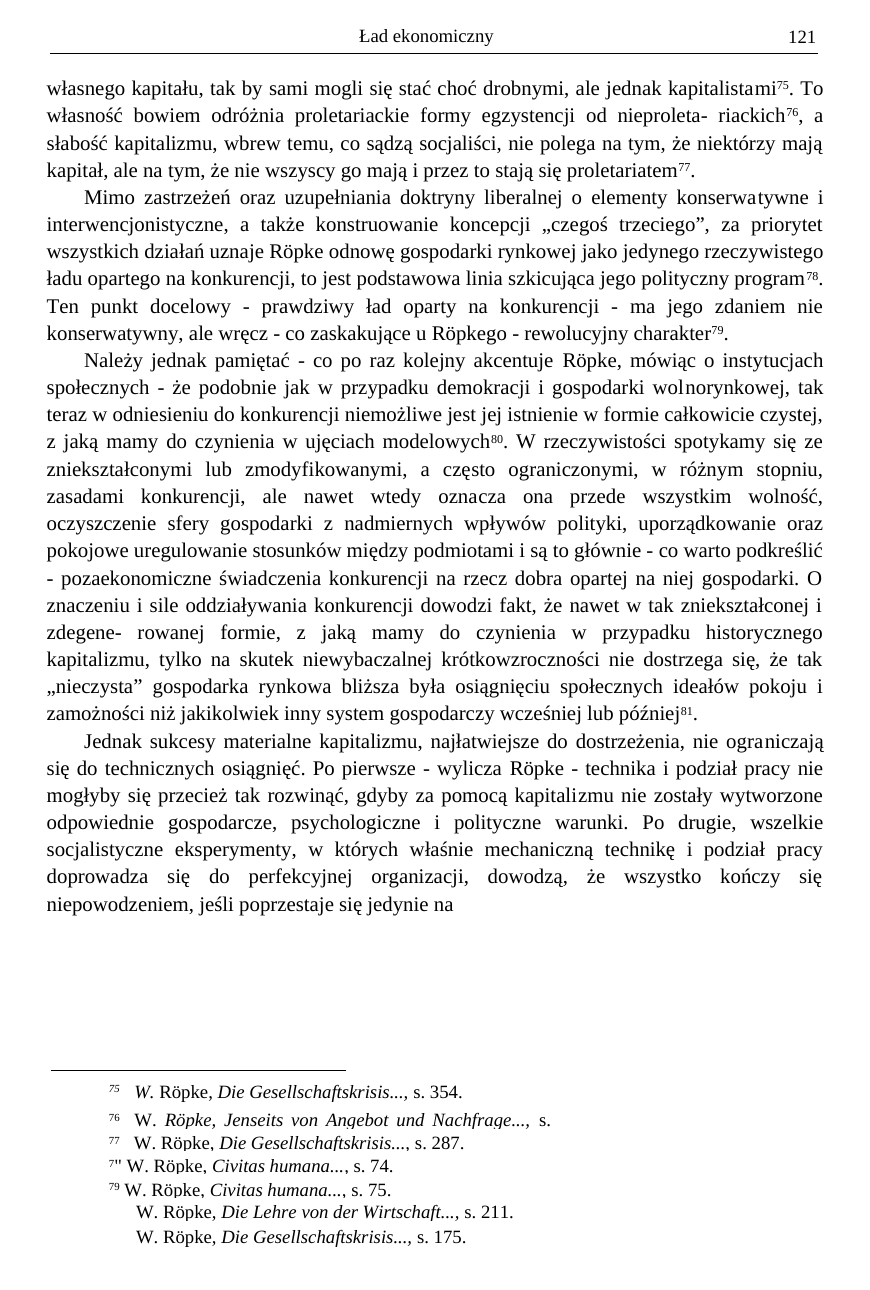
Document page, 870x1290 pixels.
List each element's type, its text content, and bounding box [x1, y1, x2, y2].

text Mimo zastrzeżeń oraz uzupełniania doktryny liberalnej o elementy konserwa­tywne i interwencjonistyczne, a także konstruowanie koncepcji „czegoś trzeciego”, za priorytet wszystkich działań uznaje Röpke odnowę gospodarki rynkowej jako je­dynego rzeczywistego ładu opartego na konkurencji, to jest podstawowa linia szkicująca jego polityczny program78. Ten punkt docelowy - prawdziwy ład oparty na konkurencji - ma jego zdaniem nie konserwatywny, ale wręcz - co zaska­kujące u Röpkego - rewolucyjny charakter79. [46, 185, 823, 345]
text W. Röpke, Die Lehre von der Wirtschaft..., s. 211. [77, 1201, 551, 1221]
text 121 [788, 26, 819, 48]
text 77 W. Röpke, Die Gesellschaftskrisis..., s. 287. [77, 1132, 551, 1151]
text W. Röpke, Die Gesellschaftskrisis..., s. 175. [77, 1226, 551, 1247]
text Ład ekonomiczny [359, 24, 508, 46]
text Jednak sukcesy materialne kapitalizmu, najłatwiejsze do dostrzeżenia, nie ogra­niczają się do technicznych osiągnięć. Po pierwsze - wylicza Röpke - technika i podział pracy nie mogłyby się przecież tak rozwinąć, gdyby za pomocą kapitali­zmu nie zostały wytworzone odpowiednie gospodarcze, psychologiczne i politycz­ne warunki. Po drugie, wszelkie socjalistyczne eksperymenty, w których właśnie mechaniczną technikę i podział pracy doprowadza się do perfekcyjnej organizacji, dowodzą, że wszystko kończy się niepowodzeniem, jeśli poprzestaje się jedynie na [46, 728, 823, 916]
text 76 W. Röpke, Jenseits von Angebot und Nachfrage..., s. 160. [77, 1109, 551, 1128]
text 7" W. Röpke, Civitas humana..., s. 74. [77, 1155, 551, 1174]
text 79 W. Röpke, Civitas humana..., s. 75. [77, 1178, 551, 1197]
text Należy jednak pamiętać - co po raz kolejny akcentuje Röpke, mówiąc o insty­tucjach społecznych - że podobnie jak w przypadku demokracji i gospodarki wol­norynkowej, tak teraz w odniesieniu do konkurencji niemożliwe jest jej istnienie w formie całkowicie czystej, z jaką mamy do czynienia w ujęciach modelowych80. W rzeczywistości spotykamy się ze zniekształconymi lub zmodyfikowanymi, a czę­sto ograniczonymi, w różnym stopniu, zasadami konkurencji, ale nawet wtedy ozna­cza ona przede wszystkim wolność, oczyszczenie sfery gospodarki z nadmiernych wpływów polityki, uporządkowanie oraz pokojowe uregulowanie stosunków mię­dzy podmiotami i są to głównie - co warto podkreślić - pozaekonomiczne świad­czenia konkurencji na rzecz dobra opartej na niej gospodarki. O znaczeniu i sile oddziaływania konkurencji dowodzi fakt, że nawet w tak zniekształconej i zdegene- rowanej formie, z jaką mamy do czynienia w przypadku historycznego kapitalizmu, tylko na skutek niewybaczalnej krótkowzroczności nie dostrzega się, że tak „nie­czysta” gospodarka rynkowa bliższa była osiągnięciu społecznych ideałów pokoju i zamożności niż jakikolwiek inny system gospodarczy wcześniej lub później81. [46, 348, 823, 725]
text własnego kapitału, tak by sami mogli się stać choć drobnymi, ale jednak kapitalista­mi75. To własność bowiem odróżnia proletariackie formy egzystencji od nieproleta- riackich76, a słabość kapitalizmu, wbrew temu, co sądzą socjaliści, nie polega na tym, że niektórzy mają kapitał, ale na tym, że nie wszyscy go mają i przez to stają się proletariatem77. [46, 76, 823, 182]
text 75 W. Röpke, Die Gesellschaftskrisis..., s. 354. [77, 1081, 551, 1102]
